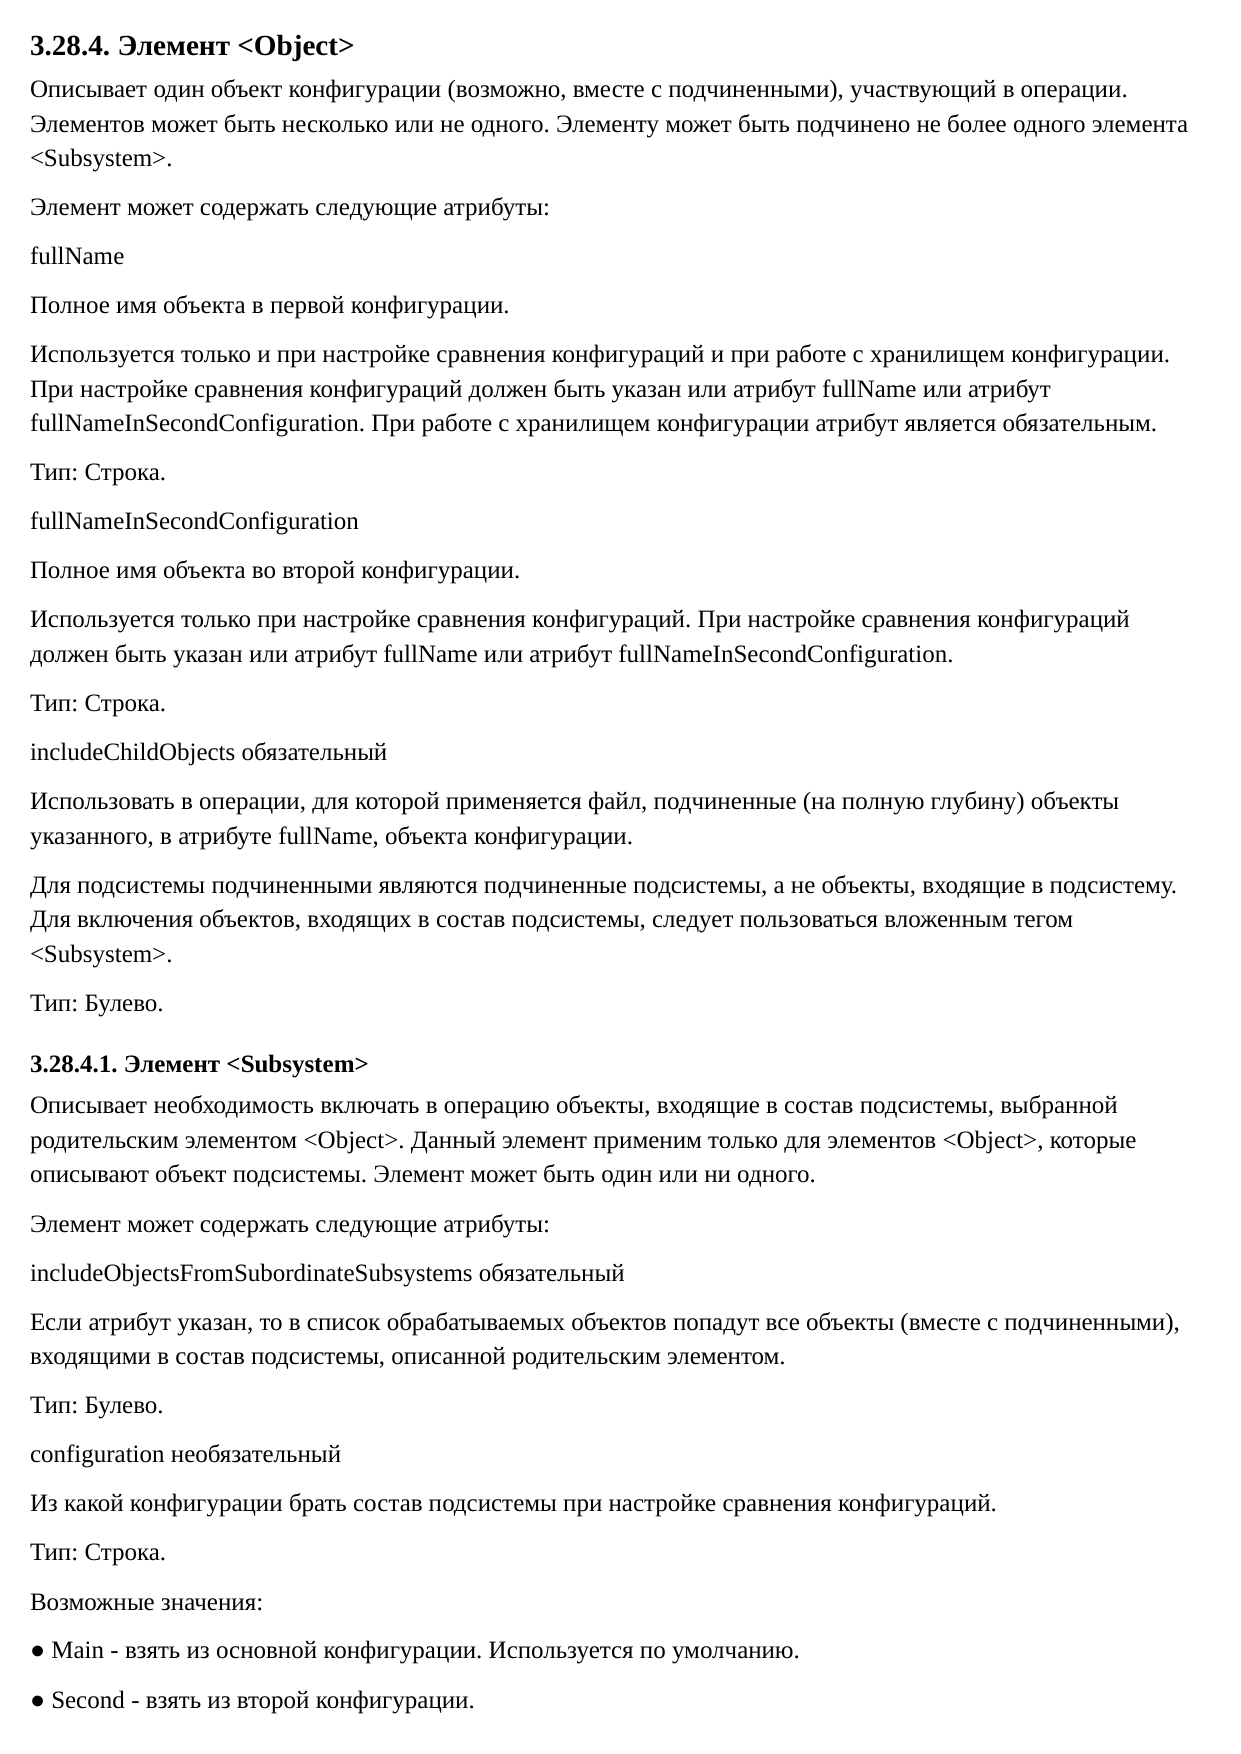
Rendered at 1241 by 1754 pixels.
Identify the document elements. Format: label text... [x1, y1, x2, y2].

text Используется только и при настройке сравнения конфигураций и при работе с хранилищем конфигурации. При настройке сравнения конфигураций должен быть указан или атрибут fullName или атрибут fullNameInSecondConfiguration. При работе с хранилищем конфигурации атрибут является обязательным. [30, 339, 1211, 437]
text configuration необязательный [30, 1439, 1211, 1468]
subtitle 3.28.4.1. Элемент <Subsystem> [30, 1049, 1211, 1078]
text Тип: Строка. [30, 457, 1211, 486]
text includeChildObjects обязательный [30, 737, 1211, 766]
text Тип: Строка. [30, 688, 1211, 717]
text Тип: Булево. [30, 1390, 1211, 1419]
text Полное имя объекта во второй конфигурации. [30, 556, 1211, 584]
text Для подсистемы подчиненными являются подчиненные подсистемы, а не объекты, входящие в подсистему. Для включения объектов, входящих в состав подсистемы, следует пользоваться вложенным тегом <Subsystem>. [30, 870, 1211, 967]
text fullNameInSecondConfiguration [30, 506, 1211, 535]
text Полное имя объекта в первой конфигурации. [30, 290, 1211, 319]
text Использовать в операции, для которой применяется файл, подчиненные (на полную глубину) объекты указанного, в атрибуте fullName, объекта конфигурации. [30, 786, 1211, 849]
text ● Main ‑ взять из основной конфигурации. Используется по умолчанию. [30, 1636, 1211, 1664]
text Элемент может содержать следующие атрибуты: [30, 1209, 1211, 1237]
text Описывает необходимость включать в операцию объекты, входящие в состав подсистемы, выбранной родительским элементом <Object>. Данный элемент применим только для элементов <Object>, которые описывают объект подсистемы. Элемент может быть один или ни одного. [30, 1091, 1211, 1188]
text Элемент может содержать следующие атрибуты: [30, 192, 1211, 221]
text Используется только при настройке сравнения конфигураций. При настройке сравнения конфигураций должен быть указан или атрибут fullName или атрибут fullNameInSecondConfiguration. [30, 604, 1211, 668]
text ● Second ‑ взять из второй конфигурации. [30, 1685, 1211, 1713]
text Тип: Строка. [30, 1537, 1211, 1566]
text fullName [30, 241, 1211, 270]
text Если атрибут указан, то в список обрабатываемых объектов попадут все объекты (вместе с подчиненными), входящими в состав подсистемы, описанной родительским элементом. [30, 1307, 1211, 1370]
text Из какой конфигурации брать состав подсистемы при настройке сравнения конфигураций. [30, 1488, 1211, 1517]
text Описывает один объект конфигурации (возможно, вместе с подчиненными), участвующий в операции. Элементов может быть несколько или не одного. Элементу может быть подчинено не более одного элемента <Subsystem>. [30, 74, 1211, 172]
text Тип: Булево. [30, 988, 1211, 1017]
subtitle 3.28.4. Элемент <Object> [30, 28, 1211, 62]
text Возможные значения: [30, 1587, 1211, 1615]
text includeObjectsFromSubordinateSubsystems обязательный [30, 1258, 1211, 1286]
